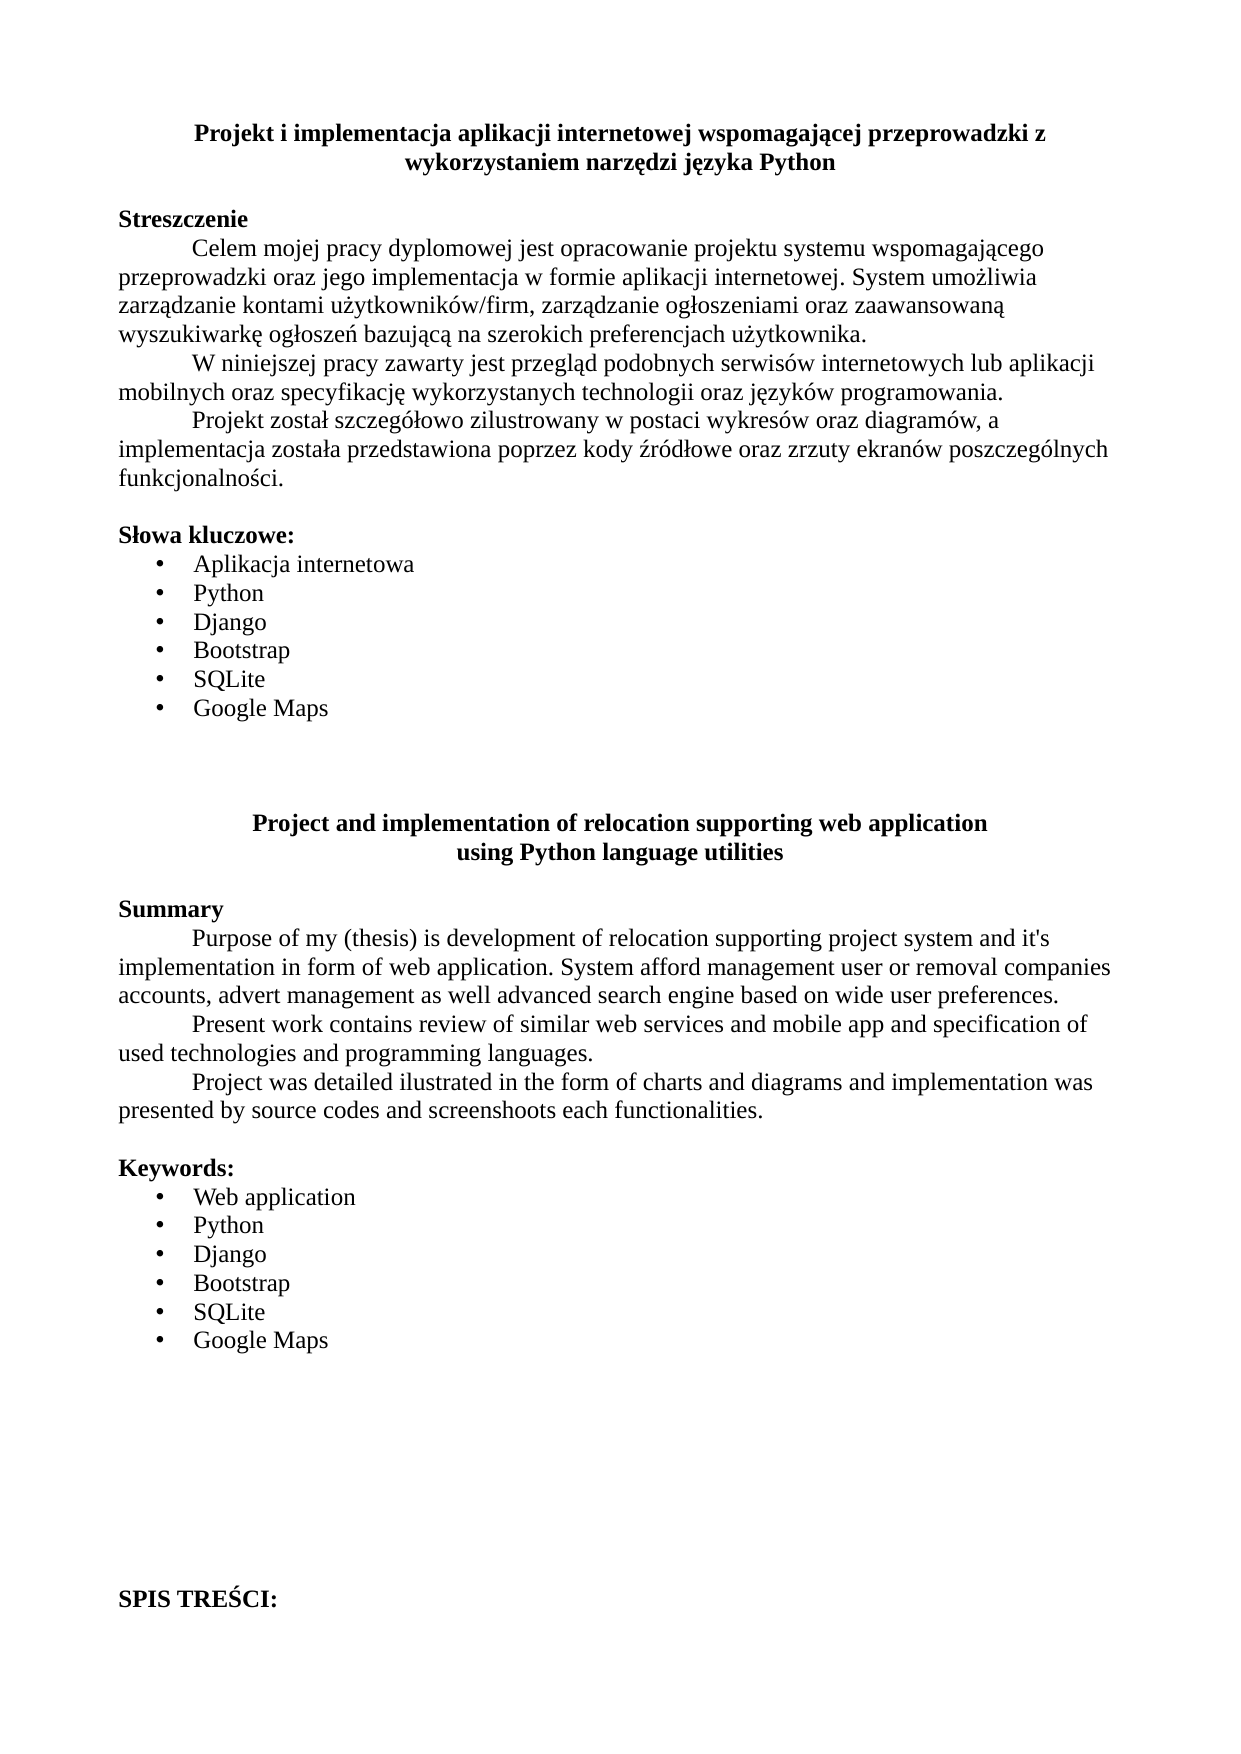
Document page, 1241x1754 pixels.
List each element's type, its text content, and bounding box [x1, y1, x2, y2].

text Projekt i implementacja aplikacji internetowej wspomagającej przeprowadzki z wykorzystaniem narzędzi języka Python [118, 118, 1122, 176]
text W niniejszej pracy zawarty jest przegląd podobnych serwisów internetowych lub aplikacji mobilnych oraz specyfikację wykorzystanych technologii oraz języków programowania. [118, 348, 1122, 406]
text Summary [118, 894, 1122, 923]
list Bootstrap [156, 636, 1122, 664]
list Bootstrap [156, 1268, 1122, 1297]
list Google Maps [156, 693, 1122, 722]
list Django [156, 1239, 1122, 1268]
text Streszczenie [118, 204, 1122, 233]
list SQLite [156, 664, 1122, 693]
list Python [156, 1211, 1122, 1239]
text Keywords: [118, 1153, 1122, 1182]
list Python [156, 578, 1122, 607]
list Web application [156, 1182, 1122, 1211]
text Słowa kluczowe: [118, 521, 1122, 549]
text Present work contains review of similar web services and mobile app and specification of used technologies and programming languages. [118, 1009, 1122, 1067]
text Project was detailed ilustrated in the form of charts and diagrams and implementation was presented by source codes and screenshoots each functionalities. [118, 1067, 1122, 1124]
text SPIS TREŚCI: [118, 1584, 1122, 1613]
text Projekt został szczegółowo zilustrowany w postaci wykresów oraz diagramów, a implementacja została przedstawiona poprzez kody źródłowe oraz zrzuty ekranów poszczególnych funkcjonalności. [118, 406, 1122, 492]
list SQLite [156, 1297, 1122, 1326]
list Aplikacja internetowa [156, 549, 1122, 578]
list Google Maps [156, 1326, 1122, 1354]
list Django [156, 607, 1122, 636]
text Purpose of my (thesis) is development of relocation supporting project system and it's implementation in form of web application. System afford management user or removal companies accounts, advert management as well advanced search engine based on wide user preferences. [118, 923, 1122, 1009]
text Celem mojej pracy dyplomowej jest opracowanie projektu systemu wspomagającego przeprowadzki oraz jego implementacja w formie aplikacji internetowej. System umożliwia zarządzanie kontami użytkowników/firm, zarządzanie ogłoszeniami oraz zaawansowaną wyszukiwarkę ogłoszeń bazującą na szerokich preferencjach użytkownika. [118, 233, 1122, 348]
text Project and implementation of relocation supporting web application using Python language utilities [118, 808, 1122, 866]
